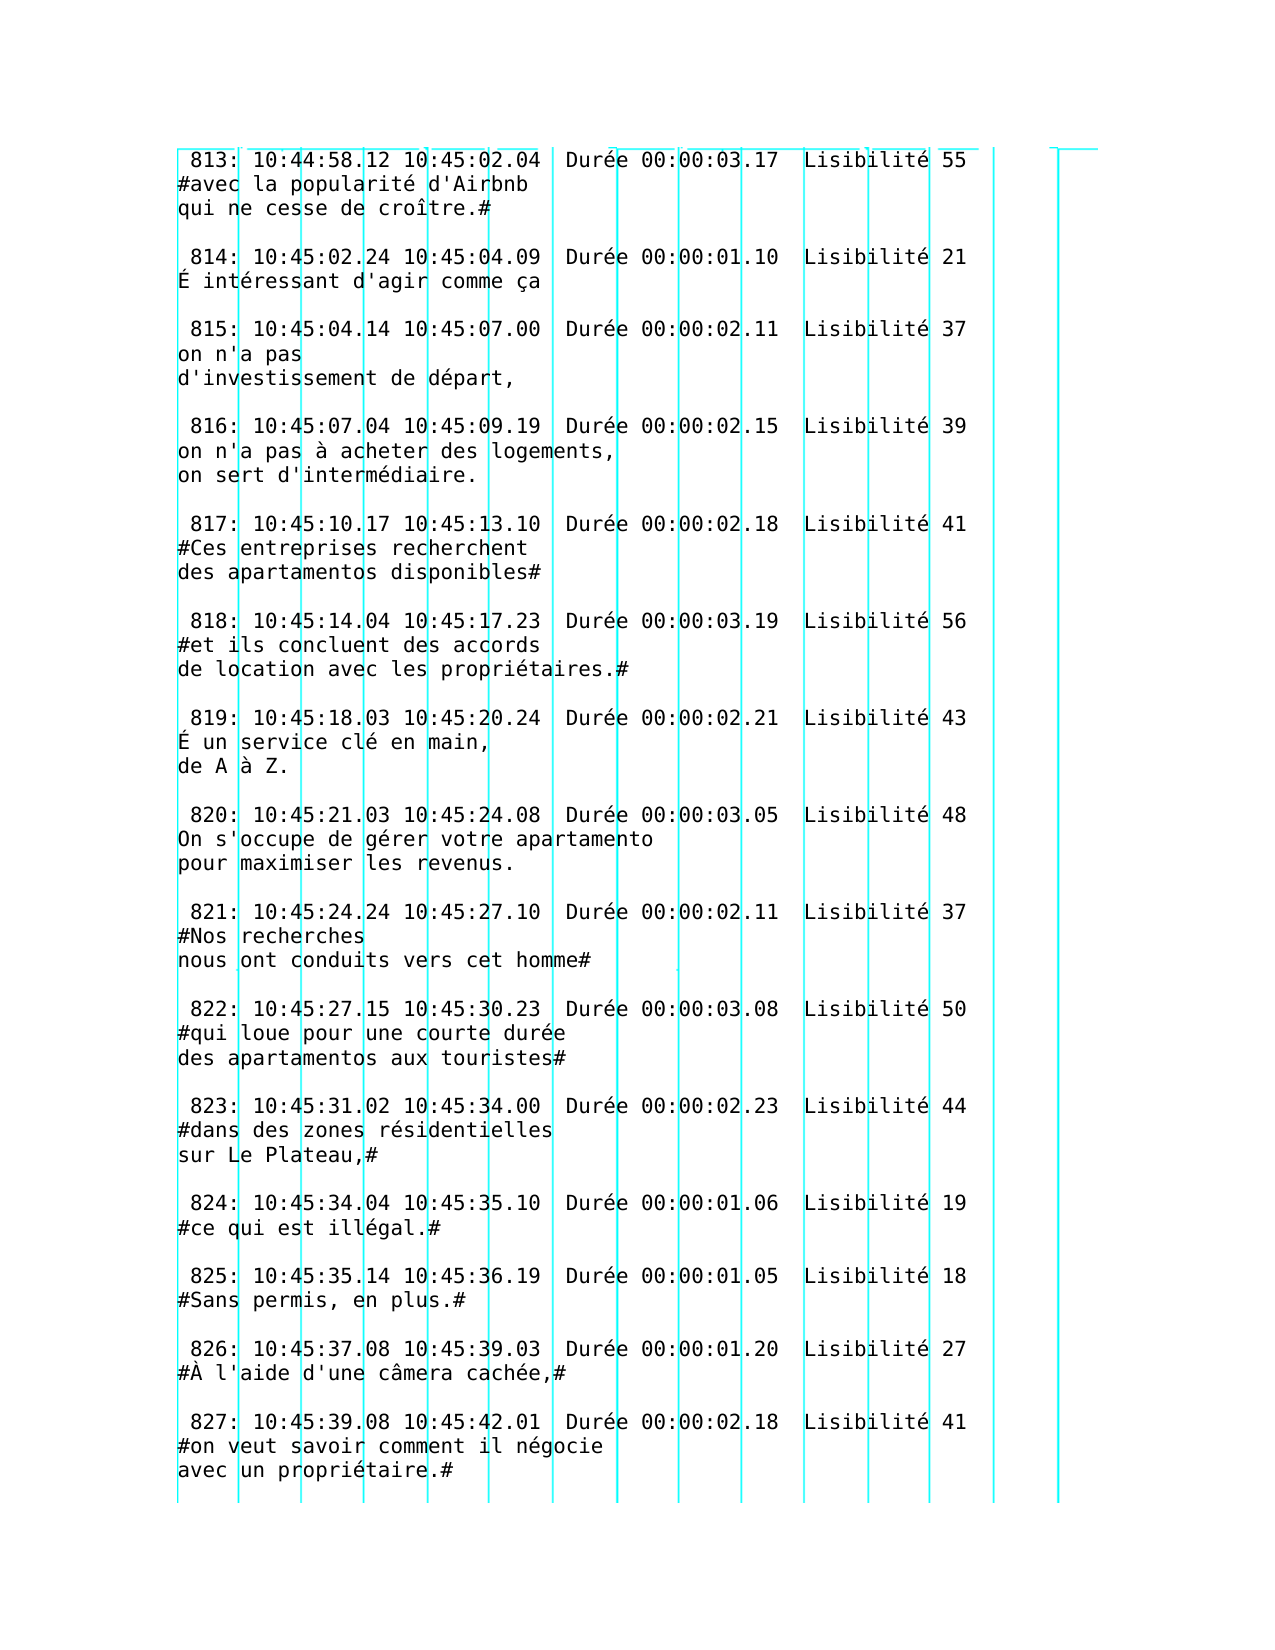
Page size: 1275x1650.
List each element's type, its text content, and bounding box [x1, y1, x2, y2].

text 817: 10:45:10.17 10:45:13.10 Durée 00:00:02.18 Lisibilité 41 [177, 512, 1098, 536]
text É un service clé en main, [177, 730, 1098, 754]
text 816: 10:45:07.04 10:45:09.19 Durée 00:00:02.15 Lisibilité 39 [177, 414, 1098, 439]
text #ce qui est illégal.# [177, 1216, 1098, 1240]
text 815: 10:45:04.14 10:45:07.00 Durée 00:00:02.11 Lisibilité 37 [177, 317, 1098, 342]
text #dans des zones résidentielles [177, 1118, 1098, 1143]
text de A à Z. [177, 754, 1098, 779]
text #Ces entreprises recherchent [177, 536, 1098, 560]
text #et ils concluent des accords [177, 633, 1098, 657]
text 823: 10:45:31.02 10:45:34.00 Durée 00:00:02.23 Lisibilité 44 [177, 1094, 1098, 1118]
text 826: 10:45:37.08 10:45:39.03 Durée 00:00:01.20 Lisibilité 27 [177, 1337, 1098, 1361]
text pour maximiser les revenus. [177, 851, 1098, 876]
text qui ne cesse de croître.# [177, 196, 1098, 220]
text #qui loue pour une courte durée [177, 1021, 1098, 1046]
text nous ont conduits vers cet homme# [177, 948, 1098, 973]
text #À l'aide d'une câmera cachée,# [177, 1361, 1098, 1385]
text 820: 10:45:21.03 10:45:24.08 Durée 00:00:03.05 Lisibilité 48 [177, 803, 1098, 827]
text 813: 10:44:58.12 10:45:02.04 Durée 00:00:03.17 Lisibilité 55 [177, 148, 1098, 172]
text 814: 10:45:02.24 10:45:04.09 Durée 00:00:01.10 Lisibilité 21 [177, 245, 1098, 269]
text 822: 10:45:27.15 10:45:30.23 Durée 00:00:03.08 Lisibilité 50 [177, 997, 1098, 1021]
text É intéressant d'agir comme ça [177, 269, 1098, 293]
text de location avec les propriétaires.# [177, 657, 1098, 682]
text d'investissement de départ, [177, 366, 1098, 390]
text 821: 10:45:24.24 10:45:27.10 Durée 00:00:02.11 Lisibilité 37 [177, 900, 1098, 924]
text 825: 10:45:35.14 10:45:36.19 Durée 00:00:01.05 Lisibilité 18 [177, 1264, 1098, 1288]
text on sert d'intermédiaire. [177, 463, 1098, 487]
text #avec la popularité d'Airbnb [177, 172, 1098, 196]
picture [177, 147, 1098, 1503]
text 824: 10:45:34.04 10:45:35.10 Durée 00:00:01.06 Lisibilité 19 [177, 1191, 1098, 1216]
text 827: 10:45:39.08 10:45:42.01 Durée 00:00:02.18 Lisibilité 41 [177, 1410, 1098, 1434]
text 819: 10:45:18.03 10:45:20.24 Durée 00:00:02.21 Lisibilité 43 [177, 706, 1098, 730]
text sur Le Plateau,# [177, 1143, 1098, 1167]
text des apartamentos aux touristes# [177, 1046, 1098, 1070]
text avec un propriétaire.# [177, 1458, 1098, 1482]
text on n'a pas à acheter des logements, [177, 439, 1098, 463]
text On s'occupe de gérer votre apartamento [177, 827, 1098, 851]
text #on veut savoir comment il négocie [177, 1434, 1098, 1458]
text on n'a pas [177, 342, 1098, 366]
text 818: 10:45:14.04 10:45:17.23 Durée 00:00:03.19 Lisibilité 56 [177, 609, 1098, 633]
text des apartamentos disponibles# [177, 560, 1098, 584]
text #Nos recherches [177, 924, 1098, 948]
text #Sans permis, en plus.# [177, 1288, 1098, 1313]
